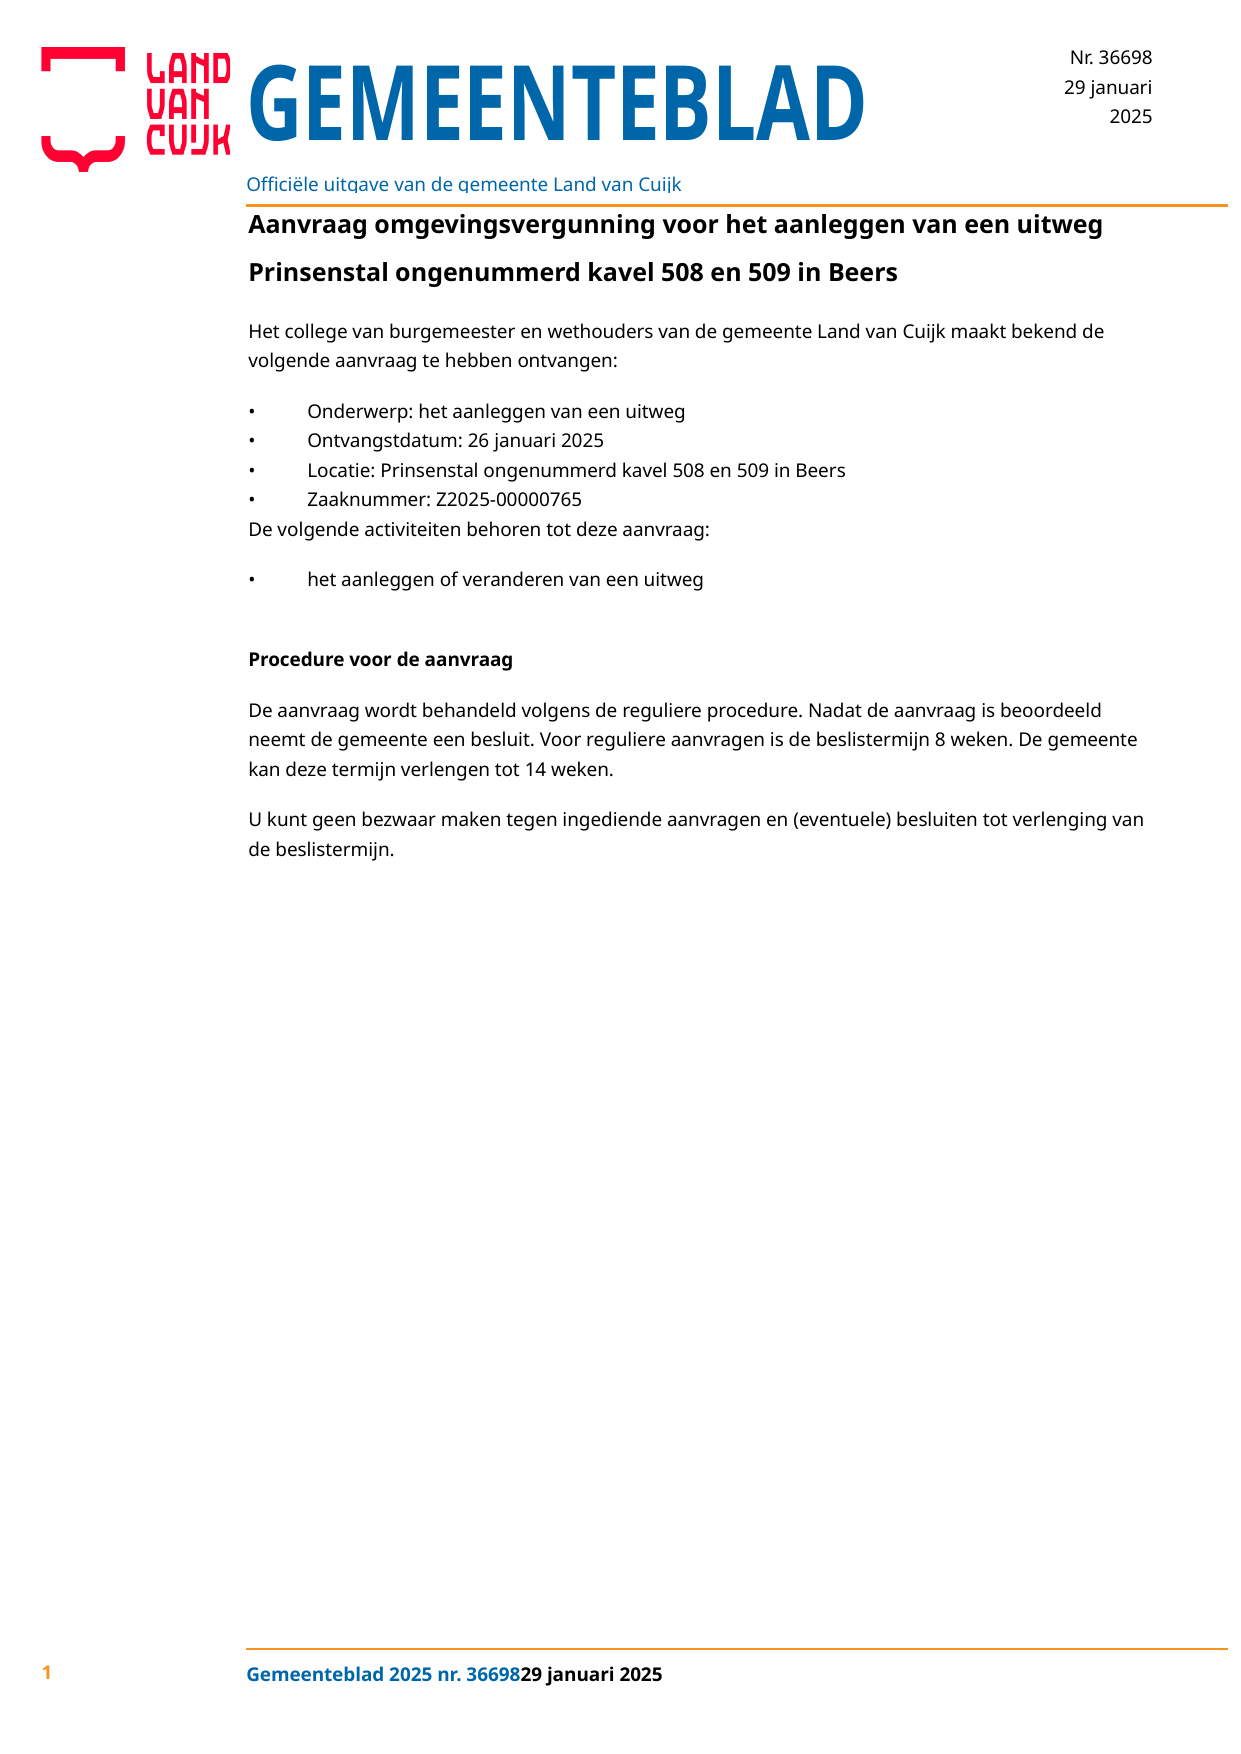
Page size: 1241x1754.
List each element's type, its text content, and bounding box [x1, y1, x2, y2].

list Onderwerp: het aanleggen van een uitweg [248, 398, 1152, 424]
picture [41, 47, 231, 172]
text U kunt geen bezwaar maken tegen ingediende aanvragen en (eventuele) besluiten tot verlenging van de beslistermijn. [248, 807, 1152, 862]
list het aanleggen of veranderen van een uitweg [248, 567, 1152, 592]
list Locatie: Prinsenstal ongenummerd kavel 508 en 509 in Beers [248, 457, 1152, 483]
text De aanvraag wordt behandeld volgens de reguliere procedure. Nadat de aanvraag is beoordeeld neemt de gemeente een besluit. Voor reguliere aanvragen is de beslistermijn 8 weken. De gemeente kan deze termijn verlengen tot 14 weken. [248, 697, 1152, 782]
list Zaaknummer: Z2025-00000765 [248, 487, 1152, 512]
text Aanvraag omgevingsvergunning voor het aanleggen van een uitweg Prinsenstal ongenummerd kavel 508 en 509 in Beers [248, 207, 1152, 288]
list Ontvangstdatum: 26 januari 2025 [248, 427, 1152, 453]
text Procedure voor de aanvraag [248, 647, 1152, 672]
text De volgende activiteiten behoren tot deze aanvraag: [248, 516, 1152, 542]
text Het college van burgemeester en wethouders van de gemeente Land van Cuijk maakt bekend de volgende aanvraag te hebben ontvangen: [248, 318, 1152, 373]
